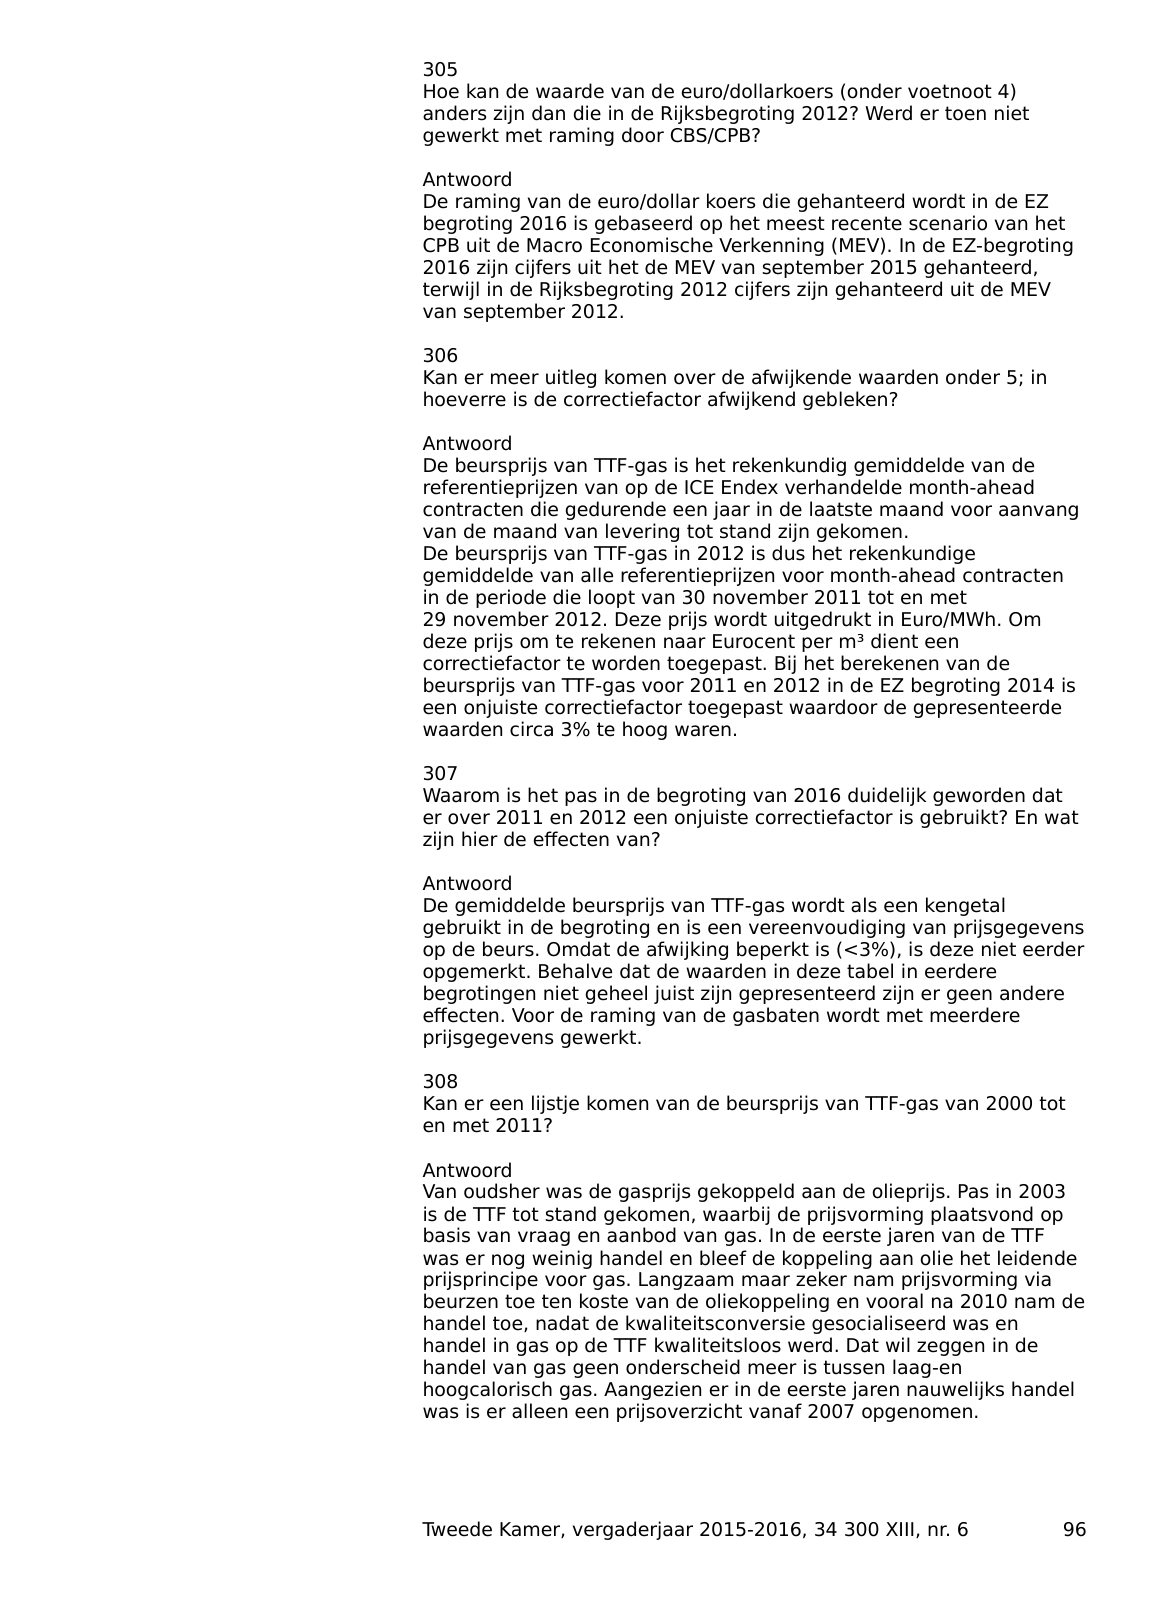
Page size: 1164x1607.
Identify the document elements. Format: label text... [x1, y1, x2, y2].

text Waarom is het pas in de begroting van 2016 duidelijk geworden dat er over 2011 en 2012 een onjuiste correctiefactor is gebruikt? En wat zijn hier de effecten van? [422, 785, 1087, 851]
text 308 [422, 1071, 1087, 1093]
text Antwoord [422, 873, 1087, 895]
text Antwoord [422, 433, 1087, 455]
text De beursprijs van TTF-gas is het rekenkundig gemiddelde van de referentieprijzen van op de ICE Endex verhandelde month-ahead contracten die gedurende een jaar in de laatste maand voor aanvang van de maand van levering tot stand zijn gekomen. [422, 455, 1087, 543]
text De raming van de euro/dollar koers die gehanteerd wordt in de EZ begroting 2016 is gebaseerd op het meest recente scenario van het CPB uit de Macro Economische Verkenning (MEV). In de EZ-begroting 2016 zijn cijfers uit het de MEV van september 2015 gehanteerd, terwijl in de Rijksbegroting 2012 cijfers zijn gehanteerd uit de MEV van september 2012. [422, 191, 1087, 323]
text De gemiddelde beursprijs van TTF-gas wordt als een kengetal gebruikt in de begroting en is een vereenvoudiging van prijsgegevens op de beurs. Omdat de afwijking beperkt is (<3%), is deze niet eerder opgemerkt. Behalve dat de waarden in deze tabel in eerdere begrotingen niet geheel juist zijn gepresenteerd zijn er geen andere effecten. Voor de raming van de gasbaten wordt met meerdere prijsgegevens gewerkt. [422, 895, 1087, 1049]
text 305 [422, 59, 1087, 81]
text Kan er meer uitleg komen over de afwijkende waarden onder 5; in hoeverre is de correctiefactor afwijkend gebleken? [422, 367, 1087, 411]
text Hoe kan de waarde van de euro/dollarkoers (onder voetnoot 4) anders zijn dan die in de Rijksbegroting 2012? Werd er toen niet gewerkt met raming door CBS/CPB? [422, 81, 1087, 147]
text Antwoord [422, 169, 1087, 191]
text Kan er een lijstje komen van de beursprijs van TTF-gas van 2000 tot en met 2011? [422, 1093, 1087, 1137]
text Van oudsher was de gasprijs gekoppeld aan de olieprijs. Pas in 2003 is de TTF tot stand gekomen, waarbij de prijsvorming plaatsvond op basis van vraag en aanbod van gas. In de eerste jaren van de TTF was er nog weinig handel en bleef de koppeling aan olie het leidende prijsprincipe voor gas. Langzaam maar zeker nam prijsvorming via beurzen toe ten koste van de oliekoppeling en vooral na 2010 nam de handel toe, nadat de kwaliteitsconversie gesocialiseerd was en handel in gas op de TTF kwaliteitsloos werd. Dat wil zeggen in de handel van gas geen onderscheid meer is tussen laag-en hoogcalorisch gas. Aangezien er in de eerste jaren nauwelijks handel was is er alleen een prijsoverzicht vanaf 2007 opgenomen. [422, 1181, 1087, 1423]
text De beursprijs van TTF-gas in 2012 is dus het rekenkundige gemiddelde van alle referentieprijzen voor month-ahead contracten in de periode die loopt van 30 november 2011 tot en met 29 november 2012. Deze prijs wordt uitgedrukt in Euro/MWh. Om deze prijs om te rekenen naar Eurocent per m³ dient een correctiefactor te worden toegepast. Bij het berekenen van de beursprijs van TTF-gas voor 2011 en 2012 in de EZ begroting 2014 is een onjuiste correctiefactor toegepast waardoor de gepresenteerde waarden circa 3% te hoog waren. [422, 543, 1087, 741]
text 307 [422, 763, 1087, 785]
text 306 [422, 345, 1087, 367]
text Antwoord [422, 1159, 1087, 1181]
